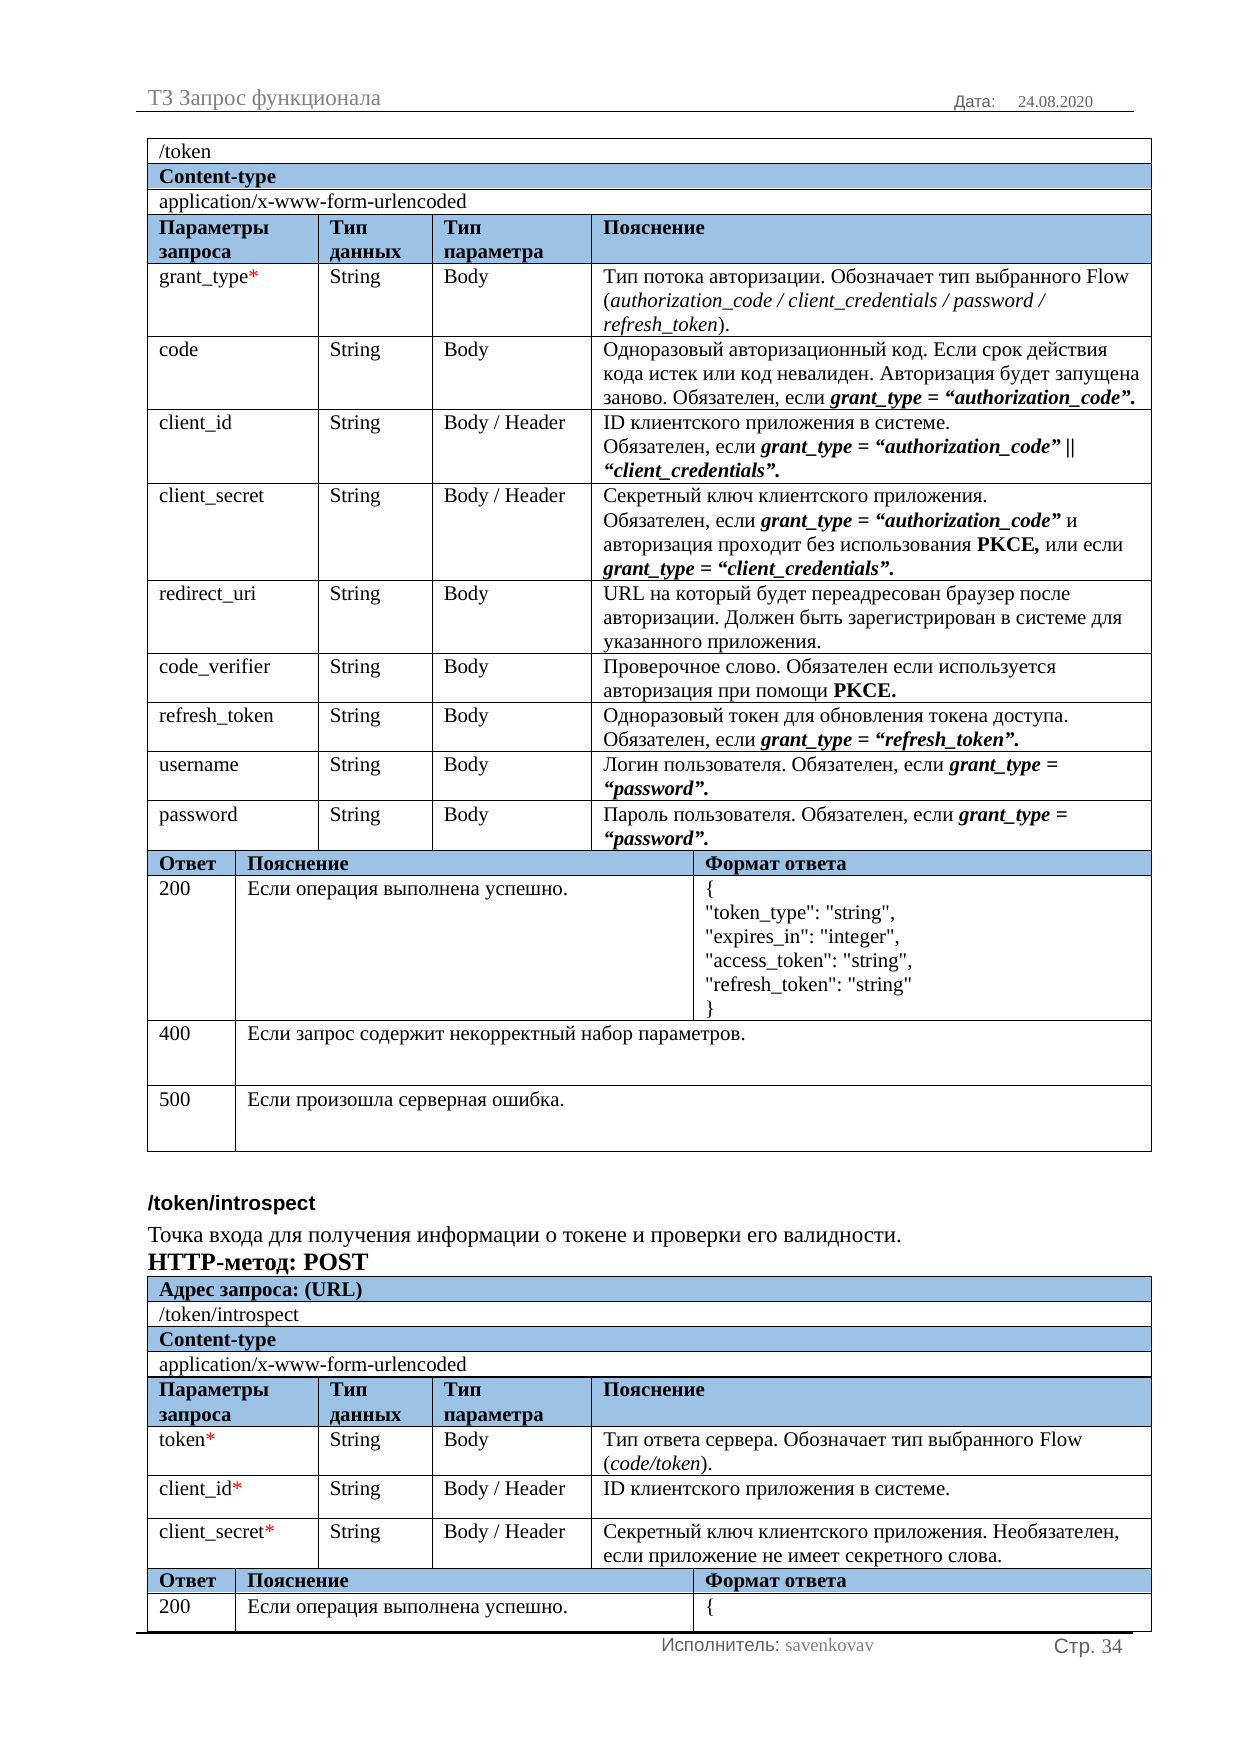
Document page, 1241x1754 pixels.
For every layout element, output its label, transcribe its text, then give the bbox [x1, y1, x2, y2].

table_cell Body [433, 654, 591, 702]
table_header Адрес запроcа: (URL) [148, 1277, 1151, 1301]
table_cell Body / Header [433, 410, 591, 482]
table_cell client_secret [148, 484, 318, 580]
table_cell Проверочное слово. Обязателен если используется авторизация при помощи PKCE. [592, 654, 1151, 702]
table_cell Body [433, 264, 591, 336]
table_cell Одноразовый авторизационный код. Если срок действия кода истек или код невалиден. Авторизация будет запущена заново. Обязателен, если grant_type = “authorization_code”. [592, 337, 1151, 409]
table_cell refresh_token [148, 703, 318, 751]
table_cell application/x-www-form-urlencoded [148, 1352, 1151, 1376]
table_cell Тип параметра [433, 1378, 591, 1426]
table_cell /token [148, 139, 1151, 163]
table_cell Ответ [148, 1569, 235, 1592]
table_cell Тип ответа сервера. Обозначает тип выбранного Flow (code/token). [592, 1427, 1151, 1475]
table_cell Тип данных [319, 1378, 432, 1426]
table_cell Body [433, 752, 591, 800]
table_cell Формат ответа [694, 1569, 1151, 1592]
table_cell String [319, 1427, 432, 1475]
table_cell code_verifier [148, 654, 318, 702]
table_cell String [319, 410, 432, 482]
table_cell 200 [148, 1594, 235, 1631]
table_cell username [148, 752, 318, 800]
table_cell URL на который будет переадресован браузер после авторизации. Должен быть зарегистрирован в системе для указанного приложения. [592, 581, 1151, 653]
table_cell client_id* [148, 1476, 318, 1518]
table_cell client_secret* [148, 1519, 318, 1567]
subtitle /token/introspect [148, 1191, 1152, 1214]
table_cell Параметры запроса [148, 215, 318, 263]
table_cell /token/introspect [148, 1302, 1151, 1326]
table_cell ID клиентского приложения в системе. Обязателен, если grant_type = “authorization_code” || “client_credentials”. [592, 410, 1151, 482]
table_cell Body [433, 581, 591, 653]
table_cell Одноразовый токен для обновления токена доступа. Обязателен, если grant_type = “refresh_token”. [592, 703, 1151, 751]
table_cell Пояснение [592, 1378, 1151, 1426]
table_cell String [319, 801, 432, 849]
table_cell Body / Header [433, 1476, 591, 1518]
table_cell Body [433, 703, 591, 751]
table_cell 500 [148, 1086, 235, 1151]
text Точка входа для получения информации о токене и проверки его валидности. [148, 1221, 1152, 1247]
table_cell String [319, 1476, 432, 1518]
table_cell Если операция выполнена успешно. [236, 1594, 693, 1631]
table_cell Формат ответа [694, 851, 1151, 875]
table_cell redirect_uri [148, 581, 318, 653]
table_cell String [319, 581, 432, 653]
table_cell application/x-www-form-urlencoded [148, 190, 1151, 213]
table_cell String [319, 1519, 432, 1567]
table_cell String [319, 484, 432, 580]
table_cell 400 [148, 1021, 235, 1085]
table_cell Body [433, 1427, 591, 1475]
table_cell Body / Header [433, 484, 591, 580]
table_cell 200 [148, 876, 235, 1020]
table_cell Тип данных [319, 215, 432, 263]
table_cell { [694, 1594, 1151, 1631]
table_cell Если запрос содержит некорректный набор параметров. [236, 1021, 1151, 1085]
table_cell Если операция выполнена успешно. [236, 876, 693, 1020]
table_cell Content-type [148, 1327, 1151, 1351]
table_cell Ответ [148, 851, 235, 875]
table_cell grant_type* [148, 264, 318, 336]
table_cell Параметры запроса [148, 1378, 318, 1426]
table_cell password [148, 801, 318, 849]
table_cell Body [433, 801, 591, 849]
table_cell { "token_type": "string", "expires_in": "integer", "access_token": "string", "refresh_token": "string" } [694, 876, 1151, 1020]
table_cell Content-type [148, 164, 1151, 188]
table_cell Тип потока авторизации. Обозначает тип выбранного Flow (authorization_code / client_credentials / password / refresh_token). [592, 264, 1151, 336]
table_cell String [319, 654, 432, 702]
table_cell Пояснение [236, 1569, 693, 1592]
table_cell Секретный ключ клиентского приложения. Обязателен, если grant_type = “authorization_code” и авторизация проходит без использования PKCE, или если grant_type = “client_credentials”. [592, 484, 1151, 580]
table_cell String [319, 752, 432, 800]
table_cell Если произошла серверная ошибка. [236, 1086, 1151, 1151]
table_cell String [319, 264, 432, 336]
table_cell Пароль пользователя. Обязателен, если grant_type = “password”. [592, 801, 1151, 849]
table_cell code [148, 337, 318, 409]
table_cell String [319, 337, 432, 409]
table_cell client_id [148, 410, 318, 482]
table_cell ID клиентского приложения в системе. [592, 1476, 1151, 1518]
table_cell Тип параметра [433, 215, 591, 263]
table_cell Логин пользователя. Обязателен, если grant_type = “password”. [592, 752, 1151, 800]
table_cell String [319, 703, 432, 751]
table_cell Пояснение [592, 215, 1151, 263]
table_cell Body / Header [433, 1519, 591, 1567]
table_cell Пояснение [236, 851, 693, 875]
table_cell Секретный ключ клиентского приложения. Необязателен, если приложение не имеет секретного слова. [592, 1519, 1151, 1567]
text HTTP-метод: POST [148, 1247, 1152, 1276]
table_cell Body [433, 337, 591, 409]
table_cell token* [148, 1427, 318, 1475]
